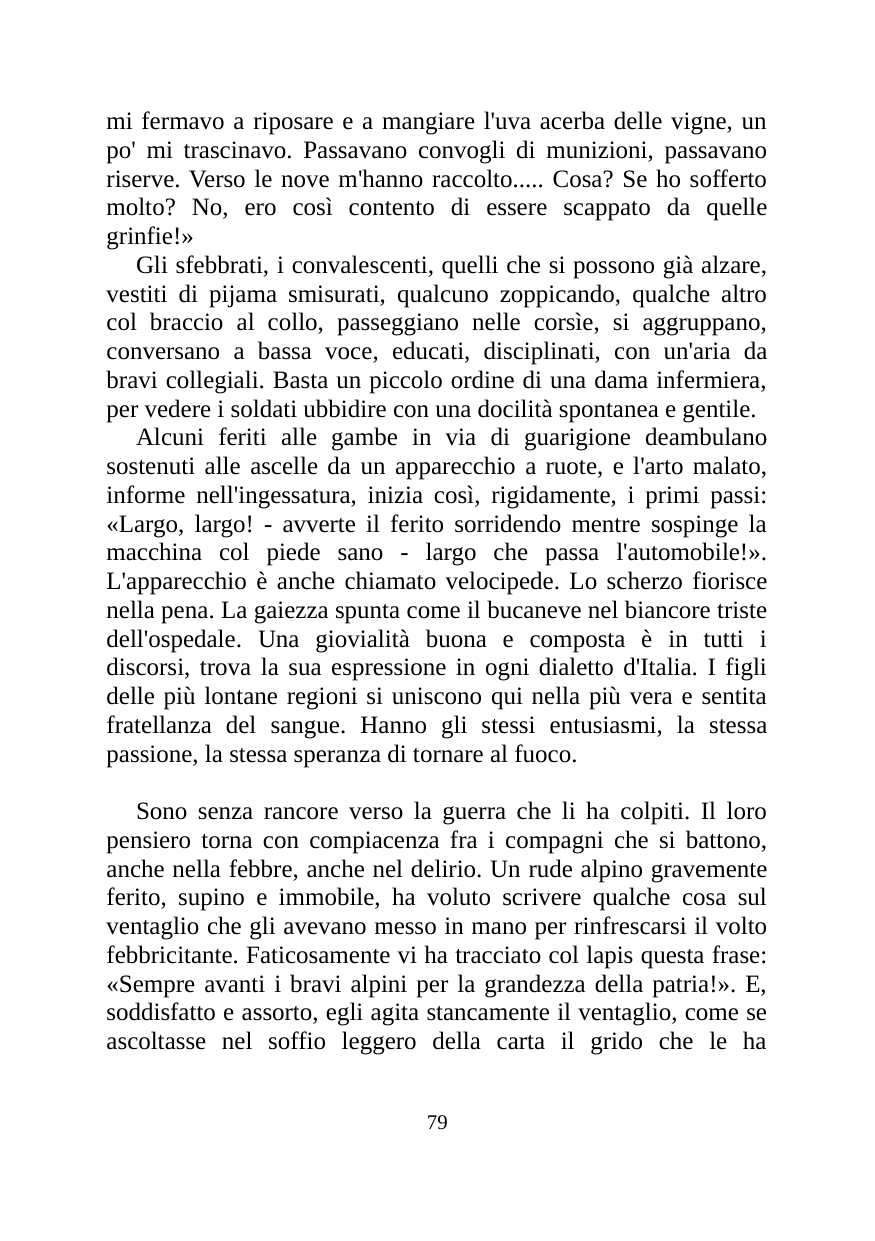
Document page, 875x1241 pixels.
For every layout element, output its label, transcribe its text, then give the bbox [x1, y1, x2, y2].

text Alcuni feriti alle gambe in via di guarigione deambulano sostenuti alle ascelle da un apparecchio a ruote, e l'arto malato, informe nell'ingessatura, inizia così, rigidamente, i primi passi: «Largo, largo! - avverte il ferito sorridendo mentre sospinge la macchina col piede sano - largo che passa l'automobile!». L'apparecchio è anche chiamato velocipede. Lo scherzo fiorisce nella pena. La gaiezza spunta come il bucaneve nel biancore triste dell'ospedale. Una giovialità buona e composta è in tutti i discorsi, trova la sua espressione in ogni dialetto d'Italia. I figli delle più lontane regioni si uniscono qui nella più vera e sentita fratellanza del sangue. Hanno gli stessi entusiasmi, la stessa passione, la stessa speranza di tornare al fuoco. [106, 422, 768, 767]
text mi fermavo a riposare e a mangiare l'uva acerba delle vigne, un po' mi trascinavo. Passavano convogli di munizioni, passavano riserve. Verso le nove m'hanno raccolto..... Cosa? Se ho sofferto molto? No, ero così contento di essere scappato da quelle grinfie!» [106, 106, 768, 250]
text Sono senza rancore verso la guerra che li ha colpiti. Il loro pensiero torna con compiacenza fra i compagni che si battono, anche nella febbre, anche nel delirio. Un rude alpino gravemente ferito, supino e immobile, ha voluto scrivere qualche cosa sul ventaglio che gli avevano messo in mano per rinfrescarsi il volto febbricitante. Faticosamente vi ha tracciato col lapis questa frase: «Sempre avanti i bravi alpini per la grandezza della patria!». E, soddisfatto e assorto, egli agita stancamente il ventaglio, come se ascoltasse nel soffio leggero della carta il grido che le ha [106, 796, 768, 1055]
text Gli sfebbrati, i convalescenti, quelli che si possono già alzare, vestiti di pijama smisurati, qualcuno zoppicando, qualche altro col braccio al collo, passeggiano nelle corsìe, si aggruppano, conversano a bassa voce, educati, disciplinati, con un'aria da bravi collegiali. Basta un piccolo ordine di una dama infermiera, per vedere i soldati ubbidire con una docilità spontanea e gentile. [106, 250, 768, 422]
